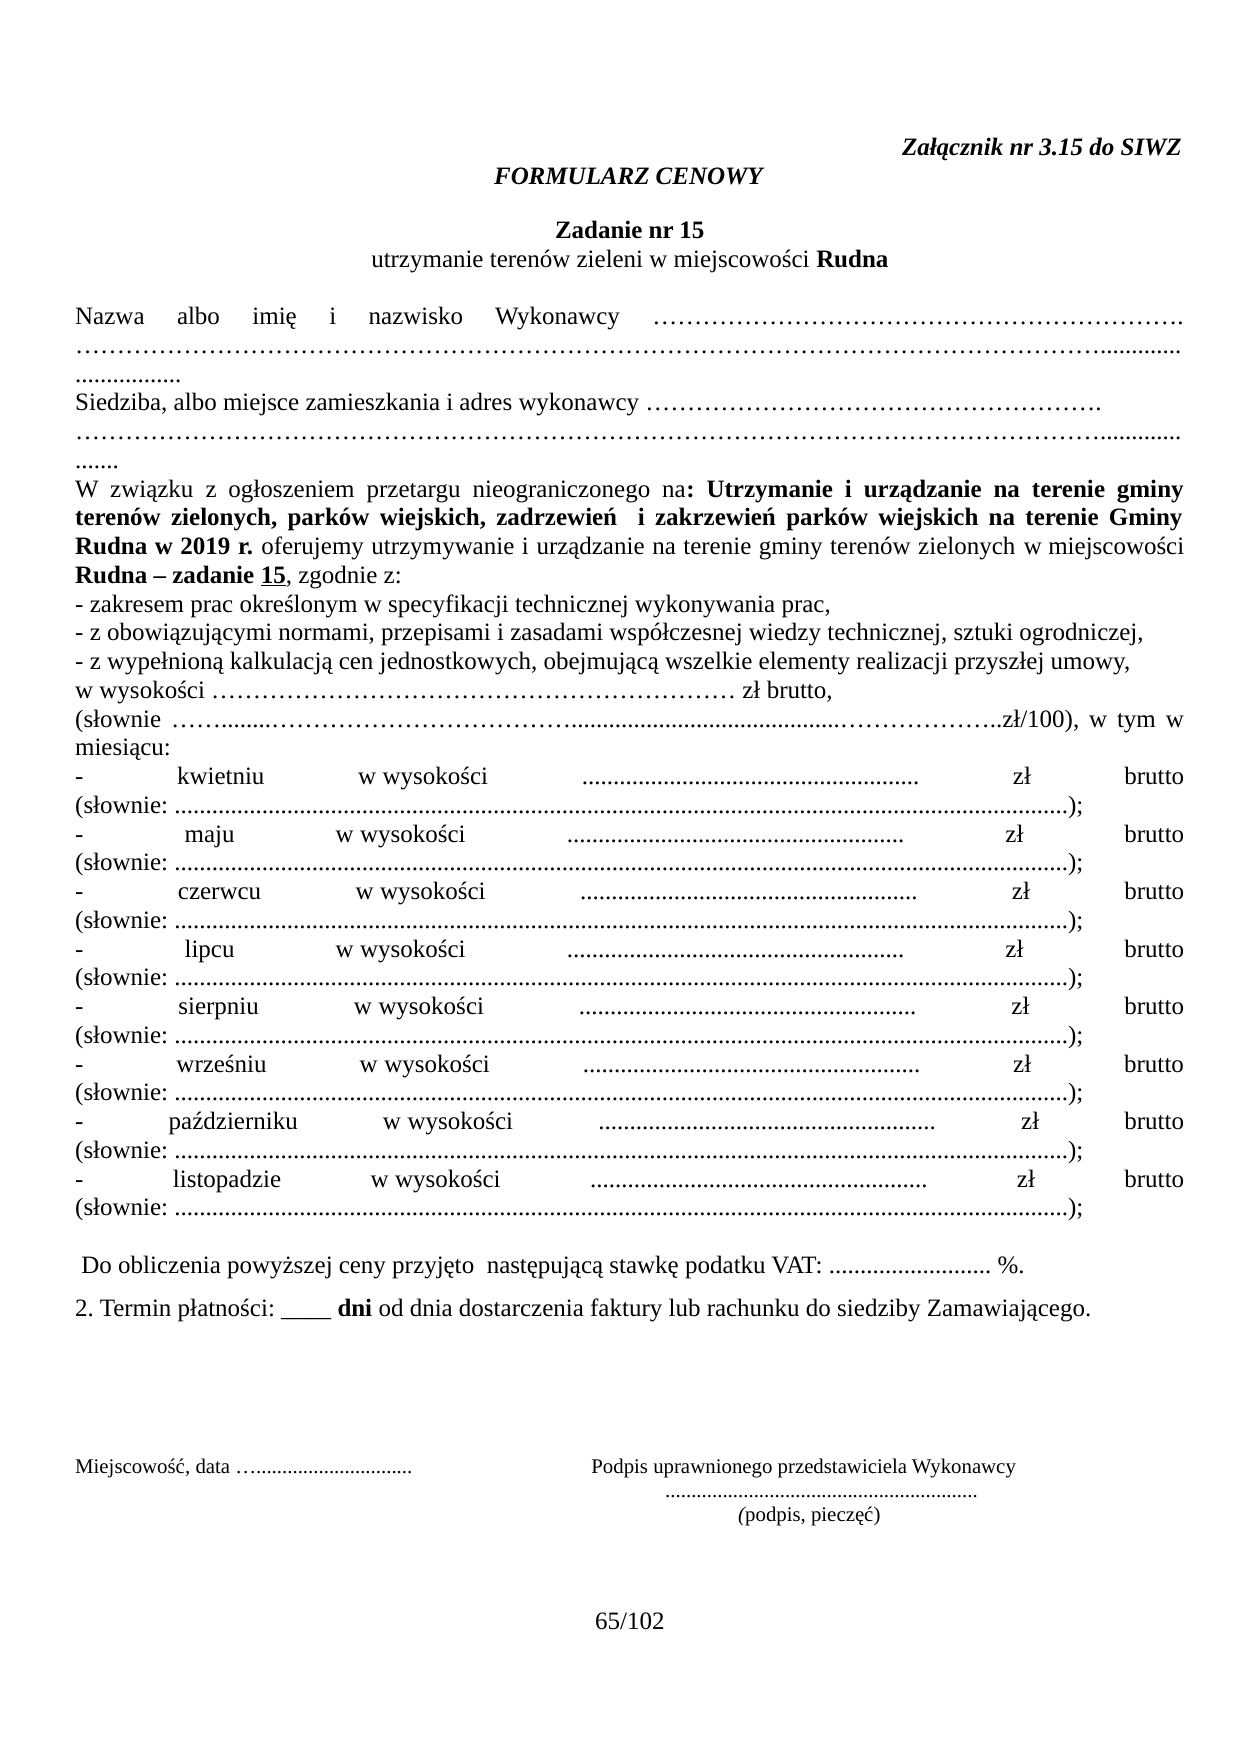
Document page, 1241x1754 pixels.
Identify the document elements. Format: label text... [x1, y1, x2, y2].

text (słownie ……........………………………………...........................................………………..zł/100), w tym w miesiącu: [75, 704, 1184, 761]
text - lipcu w wysokości ...................................................... zł brutto (słownie: ...............................................................................................................................................); [75, 934, 1184, 991]
text W związku z ogłoszeniem przetargu nieograniczonego na: Utrzymanie i urządzanie na terenie gminy terenów zielonych, parków wiejskich, zadrzewień i zakrzewień parków wiejskich na terenie Gminy Rudna w 2019 r. oferujemy utrzymywanie i urządzanie na terenie gminy terenów zielonych w miejscowości Rudna – zadanie 15, zgodnie z: [75, 474, 1184, 589]
text - z wypełnioną kalkulacją cen jednostkowych, obejmującą wszelkie elementy realizacji przyszłej umowy, [75, 646, 1184, 675]
text Zadanie nr 15 [75, 215, 1184, 244]
subtitle FORMULARZ CENOWY [75, 161, 1184, 190]
text Nazwa albo imię i nazwisko Wykonawcy ………………………………………………………. …………………………………………………………………………………………………………….............................. [75, 301, 1184, 387]
text ............................................................ [75, 1478, 1184, 1502]
text - kwietniu w wysokości ...................................................... zł brutto (słownie: ...............................................................................................................................................); [75, 761, 1184, 819]
text …………………………………………………………………………………………………………….................... [75, 416, 1184, 474]
text w wysokości ……………………………………………………… zł brutto, [75, 675, 1184, 704]
subtitle Załącznik nr 3.15 do SIWZ [75, 132, 1184, 161]
text - wrześniu w wysokości ...................................................... zł brutto (słownie: ...............................................................................................................................................); [75, 1049, 1184, 1106]
text - czerwcu w wysokości ...................................................... zł brutto (słownie: ...............................................................................................................................................); [75, 876, 1184, 934]
text 2. Termin płatności: ____ dni od dnia dostarczenia faktury lub rachunku do siedziby Zamawiającego. [75, 1293, 1184, 1322]
text - październiku w wysokości ...................................................... zł brutto (słownie: ...............................................................................................................................................); [75, 1106, 1184, 1164]
text utrzymanie terenów zieleni w miejscowości Rudna [75, 244, 1184, 272]
text Miejscowość, data ….............................. Podpis uprawnionego przedstawiciela Wykonawcy [75, 1454, 1184, 1478]
text Do obliczenia powyższej ceny przyjęto następującą stawkę podatku VAT: .......................... %. [75, 1250, 1184, 1279]
text Siedziba, albo miejsce zamieszkania i adres wykonawcy ………………………………………………. [75, 387, 1184, 416]
text - zakresem prac określonym w specyfikacji technicznej wykonywania prac, [75, 589, 1184, 617]
text - listopadzie w wysokości ...................................................... zł brutto (słownie: ...............................................................................................................................................); [75, 1164, 1184, 1221]
text - sierpniu w wysokości ...................................................... zł brutto (słownie: ...............................................................................................................................................); [75, 991, 1184, 1049]
text - maju w wysokości ...................................................... zł brutto (słownie: ...............................................................................................................................................); [75, 819, 1184, 876]
text (podpis, pieczęć) [75, 1502, 1240, 1526]
text - z obowiązującymi normami, przepisami i zasadami współczesnej wiedzy technicznej, sztuki ogrodniczej, [75, 617, 1184, 646]
